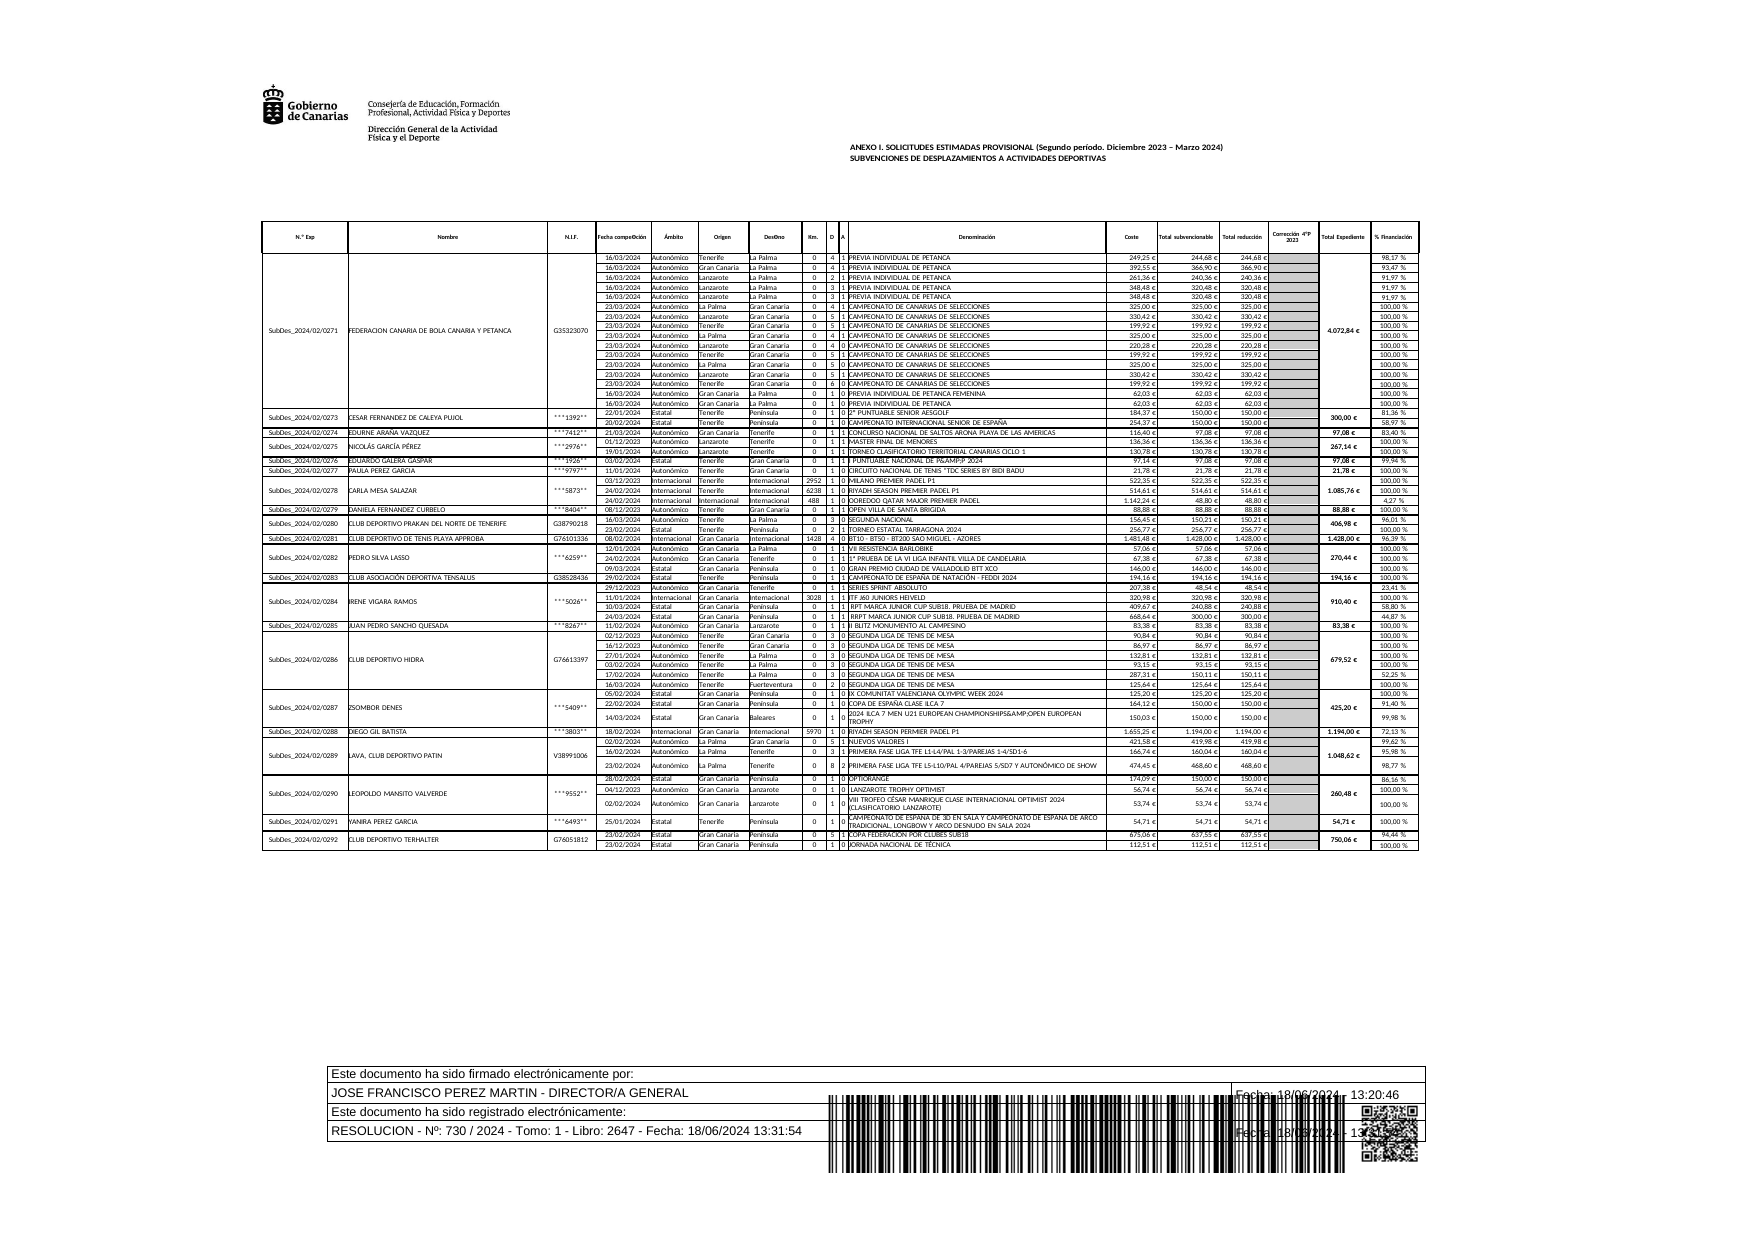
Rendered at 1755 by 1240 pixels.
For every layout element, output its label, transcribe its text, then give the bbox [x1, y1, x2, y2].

table_cell [1269, 351, 1318, 359]
table_cell 1 [840, 584, 848, 592]
table_cell [1269, 690, 1318, 698]
table_cell ZSOMBOR DENES [349, 690, 547, 727]
table_cell [1269, 670, 1318, 679]
table_cell 150,00 € [1220, 409, 1268, 417]
table_cell 1 [840, 351, 848, 359]
table_cell 220,28 € [1107, 341, 1157, 349]
table_cell [1269, 486, 1318, 495]
table_cell [1269, 757, 1318, 774]
table_cell Lanzarote [699, 293, 749, 301]
table_cell Baleares [750, 709, 802, 727]
table_cell 0 [840, 651, 848, 659]
table_cell 366,90 € [1158, 264, 1219, 272]
table_cell 1.428,00 € [1220, 535, 1268, 543]
table_cell 09/03/2024 [597, 564, 651, 572]
table_header Este documento ha sido firmado electrónicamente por: [328, 1067, 1425, 1082]
table_cell 637,55 € [1220, 832, 1268, 840]
table_cell 58,80 % [1372, 603, 1418, 611]
table_cell 0 [840, 564, 848, 572]
table_cell Autonómico [652, 545, 698, 553]
table_cell 62,03 € [1220, 389, 1268, 398]
table_cell 0 [803, 661, 826, 669]
table_cell ITF J60 JUNIORS HEIVELD [849, 593, 1106, 601]
table_cell 11/02/2024 [597, 622, 651, 631]
table_cell SEGUNDA LIGA DE TENIS DE MESA [849, 670, 1106, 679]
table_header % Financiación [1372, 222, 1418, 253]
table_cell 0 [803, 283, 826, 292]
table_cell 254,37 € [1107, 419, 1157, 427]
table_cell Estatal [652, 612, 698, 621]
table_cell CARLA MESA SALAZAR [349, 477, 547, 504]
table_cell 100,00 % [1372, 651, 1418, 659]
table_cell Gran Canaria [699, 535, 749, 543]
table_cell 91,97 % [1372, 283, 1418, 292]
table_cell Autonómico [652, 360, 698, 369]
table_cell CAMPEONATO DE CANARIAS DE SELECCIONES [849, 322, 1106, 330]
table_cell ***6493** [548, 815, 596, 830]
table_cell 90,84 € [1107, 632, 1157, 640]
table_cell 48,80 € [1220, 496, 1268, 504]
table_cell 91,40 % [1372, 699, 1418, 708]
table_cell 81,36 % [1372, 409, 1418, 417]
table_cell 0 [803, 351, 826, 359]
table_cell 53,74 € [1158, 795, 1219, 814]
table_cell 150,00 € [1220, 419, 1268, 427]
table_cell Gran Canaria [750, 351, 802, 359]
table_cell Estatal [652, 458, 698, 466]
table_cell [1269, 516, 1318, 524]
table_cell 100,00 % [1372, 399, 1418, 408]
table_cell 0 [840, 380, 848, 388]
table_cell 300,00 € [1158, 612, 1219, 621]
table_cell [1269, 603, 1318, 611]
table_cell 0 [840, 419, 848, 427]
table_cell PREVIA INDIVIDUAL DE PETANCA [849, 283, 1106, 292]
table_cell 5 [827, 738, 839, 746]
table_cell 23,41 % [1372, 584, 1418, 592]
table_cell Gran Canaria [699, 429, 749, 437]
table_header N.I.F. [548, 222, 595, 253]
table_cell 0 [803, 680, 826, 689]
table_cell Península [750, 815, 802, 830]
table_cell 02/12/2023 [597, 632, 651, 640]
table_cell 83,40 % [1372, 429, 1418, 437]
table_cell 0 [803, 264, 826, 272]
table_cell 160,04 € [1220, 747, 1268, 756]
table_cell MILANO PREMIER PADEL P1 [849, 477, 1106, 485]
table_cell Estatal [652, 699, 698, 708]
table_cell G76101336 [548, 535, 596, 543]
table_cell Autonómico [652, 632, 698, 640]
table_cell PREVIA INDIVIDUAL DE PETANCA [849, 254, 1106, 263]
table_cell CAMPEONATO DE ESPAÑA DE 3D EN SALA Y CAMPEONATO DE ESPAÑA DE ARCO TRADICIONAL, LONGBOW Y ARCO DESNUDO EN SALA 2024 [849, 815, 1106, 830]
table_cell Autonómico [652, 254, 698, 263]
table_cell 0 [840, 815, 848, 830]
table_cell Lanzarote [699, 283, 749, 292]
table_cell 67,38 € [1220, 554, 1268, 563]
table_cell 23/03/2024 [597, 370, 651, 379]
table_cell [1269, 535, 1318, 543]
table_cell [1269, 458, 1318, 466]
table_cell 48,54 € [1158, 584, 1219, 592]
table_cell 97,08 € [1320, 458, 1370, 466]
table_cell 16/12/2023 [597, 641, 651, 650]
table_cell SubDes_2024/02/0285 [263, 622, 348, 631]
table_cell 11/01/2024 [597, 467, 651, 476]
table_cell Tenerife [699, 467, 749, 476]
table_cell 1 [827, 709, 839, 727]
table_cell 166,74 € [1107, 747, 1157, 756]
table_cell 1 [840, 264, 848, 272]
table_cell 93,47 % [1372, 264, 1418, 272]
table_cell 0 [840, 535, 848, 543]
table_cell 348,48 € [1107, 283, 1157, 292]
table_cell [1269, 273, 1318, 282]
table_cell PEDRO SILVA LASSO [349, 545, 547, 572]
table_cell 91,97 % [1372, 293, 1418, 301]
table_cell 21,78 € [1158, 467, 1219, 476]
table_cell Gran Canaria [699, 841, 749, 849]
table_cell SubDes_2024/02/0291 [263, 815, 348, 830]
table_cell 1.655,25 € [1107, 728, 1157, 737]
table_cell SubDes_2024/02/0280 [263, 516, 348, 534]
table_cell 150,00 € [1158, 409, 1219, 417]
table_cell 132,81 € [1158, 651, 1219, 659]
table_cell NUEVOS VALORES I [849, 738, 1106, 746]
table_cell PRIMERA FASE LIGA TFE L5-L10/PAL 4/PAREJAS 5/SD7 Y AUTONÓMICO DE SHOW [849, 757, 1106, 774]
table_cell [1269, 841, 1318, 849]
table_cell IX COMUNITAT VALENCIANA OLYMPIC WEEK 2024 [849, 690, 1106, 698]
table_cell 0 [803, 815, 826, 830]
table_cell 0 [803, 564, 826, 572]
table_cell [1269, 419, 1318, 427]
table_cell 1ª PRUEBA DE LA VI LIGA INFANTIL VILLA DE CANDELARIA [849, 554, 1106, 563]
table_cell 0 [840, 795, 848, 814]
table_cell 23/02/2024 [597, 841, 651, 849]
table_cell Gran Canaria [699, 603, 749, 611]
table_cell 16/02/2024 [597, 747, 651, 756]
table_cell Autonómico [652, 795, 698, 814]
table_cell 83,38 € [1107, 622, 1157, 631]
table_cell Internacional [652, 593, 698, 601]
table_cell SubDes_2024/02/0292 [263, 832, 348, 849]
table_cell 320,98 € [1158, 593, 1219, 601]
table_cell 23/03/2024 [597, 351, 651, 359]
table_cell 54,71 € [1107, 815, 1157, 830]
table_cell 1 [840, 832, 848, 840]
table_cell TORNEO ESTATAL TARRAGONA 2024 [849, 525, 1106, 534]
table_cell 0 [840, 496, 848, 504]
table_cell 97,08 € [1158, 429, 1219, 437]
table_cell PRIMERA FASE LIGA TFE L1-L4/PAL 1-3/PAREJAS 1-4/SD1-6 [849, 747, 1106, 756]
table_cell Estatal [652, 832, 698, 840]
table_cell 150,21 € [1158, 516, 1219, 524]
table_cell 156,45 € [1107, 516, 1157, 524]
table_cell ***5409** [548, 690, 596, 727]
table_cell 97,08 € [1220, 429, 1268, 437]
table_cell Gran Canaria [750, 331, 802, 340]
table_cell 17/02/2024 [597, 670, 651, 679]
table_cell [1269, 728, 1318, 737]
table_cell 16/03/2024 [597, 399, 651, 408]
table_cell Internacional [750, 593, 802, 601]
table_cell 99,94 % [1372, 458, 1418, 466]
table_cell CAMPEONATO INTERNACIONAL SENIOR DE ESPAÑA [849, 419, 1106, 427]
table_cell 4.072,84 € [1320, 254, 1370, 408]
table_cell La Palma [750, 661, 802, 669]
table_cell La Palma [750, 399, 802, 408]
table_cell Autonómico [652, 747, 698, 756]
table_cell Tenerife [750, 448, 802, 456]
table_cell CAMPEONATO DE CANARIAS DE SELECCIONES [849, 341, 1106, 349]
table_cell 1 [827, 584, 839, 592]
table_cell PREVIA INDIVIDUAL DE PETANCA [849, 293, 1106, 301]
table_cell CESAR FERNANDEZ DE CALEYA PUJOL [349, 409, 547, 427]
table_cell G76051812 [548, 832, 596, 849]
table_cell 150,11 € [1158, 670, 1219, 679]
table_cell 100,00 % [1372, 795, 1418, 814]
table_cell Tenerife [699, 651, 749, 659]
table_cell 0 [840, 680, 848, 689]
table_cell 0 [840, 641, 848, 650]
table_cell 0 [803, 776, 826, 784]
table_cell Autonómico [652, 264, 698, 272]
table_cell [1269, 776, 1318, 784]
table_cell 116,40 € [1107, 429, 1157, 437]
table_cell 522,35 € [1220, 477, 1268, 485]
table_cell 1 [827, 409, 839, 417]
table_cell 0 [840, 409, 848, 417]
table_cell 11/01/2024 [597, 593, 651, 601]
table_cell [1269, 293, 1318, 301]
table_cell 199,92 € [1158, 322, 1219, 330]
table_cell [1269, 651, 1318, 659]
table_cell 514,61 € [1220, 486, 1268, 495]
table_cell 1 [840, 429, 848, 437]
table_cell 62,03 € [1220, 399, 1268, 408]
table_cell SubDes_2024/02/0278 [263, 477, 348, 504]
table_cell 1 [827, 419, 839, 427]
table_cell 95,98 % [1372, 747, 1418, 756]
table_cell 150,00 € [1158, 709, 1219, 727]
table_cell 54,71 € [1220, 815, 1268, 830]
table_cell CAMPEONATO DE CANARIAS DE SELECCIONES [849, 380, 1106, 388]
table_cell 48,80 € [1158, 496, 1219, 504]
table_cell 406,98 € [1320, 516, 1370, 534]
table_cell 240,36 € [1220, 273, 1268, 282]
table_cell 57,06 € [1107, 545, 1157, 553]
table_cell Tenerife [699, 419, 749, 427]
table_cell 3 [827, 747, 839, 756]
table_cell Internacional [750, 496, 802, 504]
table_cell [1269, 399, 1318, 408]
table_cell ***7412** [548, 429, 596, 437]
table_cell 421,58 € [1107, 738, 1157, 746]
table_cell Península [750, 841, 802, 849]
table_cell 136,36 € [1158, 438, 1219, 446]
table_cell 0 [840, 785, 848, 793]
table_header Total reducción [1220, 222, 1268, 253]
table_cell 320,48 € [1158, 293, 1219, 301]
table_cell Internacional [699, 496, 749, 504]
table_header Denominación [849, 222, 1105, 253]
table_cell Autonómico [652, 554, 698, 563]
table_cell 1 [827, 574, 839, 582]
table_cell 0 [803, 303, 826, 311]
table_cell 08/12/2023 [597, 506, 651, 514]
table_cell 62,03 € [1158, 399, 1219, 408]
table_cell [1269, 661, 1318, 669]
table_cell Tenerife [750, 747, 802, 756]
table_cell 325,00 € [1107, 331, 1157, 340]
table_cell Gran Canaria [699, 264, 749, 272]
table_cell Gran Canaria [699, 399, 749, 408]
table_cell 100,00 % [1372, 525, 1418, 534]
table_cell Gran Canaria [750, 360, 802, 369]
table_cell 0 [803, 699, 826, 708]
table_cell 100,00 % [1372, 545, 1418, 553]
table_cell 24/02/2024 [597, 554, 651, 563]
table_cell 330,42 € [1107, 370, 1157, 379]
table_cell 0 [803, 554, 826, 563]
table_cell 29/12/2023 [597, 584, 651, 592]
table_cell 1 [827, 496, 839, 504]
table_cell 1 [827, 841, 839, 849]
table_cell 02/02/2024 [597, 795, 651, 814]
table_cell [1269, 303, 1318, 311]
table_cell Tenerife [699, 254, 749, 263]
table_cell 325,00 € [1158, 360, 1219, 369]
table_cell 90,84 € [1220, 632, 1268, 640]
table_cell 100,00 % [1372, 815, 1418, 830]
table_cell Autonómico [652, 448, 698, 456]
table_cell 0 [803, 516, 826, 524]
table_cell 0 [803, 574, 826, 582]
table_cell 0 [840, 661, 848, 669]
table_cell Península [750, 574, 802, 582]
table_cell Internacional [652, 486, 698, 495]
table_cell Gran Canaria [750, 641, 802, 650]
table_cell 0 [840, 690, 848, 698]
table_cell 164,12 € [1107, 699, 1157, 708]
table_cell SubDes_2024/02/0289 [263, 738, 348, 774]
table_cell 1 [840, 331, 848, 340]
table_cell 100,00 % [1372, 785, 1418, 793]
table_cell La Palma [750, 273, 802, 282]
table_cell 99,62 % [1372, 738, 1418, 746]
table_cell CAMPEONATO DE ESPAÑA DE NATACIÓN - FEDDI 2024 [849, 574, 1106, 582]
table_cell Estatal [652, 419, 698, 427]
table_cell BT10 - BT50 - BT200 SAO MIGUEL - AZORES [849, 535, 1106, 543]
table_cell Autonómico [652, 506, 698, 514]
table_cell [1269, 593, 1318, 601]
table_header DesƟno [750, 222, 801, 253]
table_cell CONCURSO NACIONAL DE SALTOS ARONA PLAYA DE LAS AMERICAS [849, 429, 1106, 437]
table_cell PAULA PEREZ GARCIA [349, 467, 547, 476]
table_cell Tenerife [699, 506, 749, 514]
table_cell LEOPOLDO MANSITO VALVERDE [349, 776, 547, 814]
table_cell 0 [803, 832, 826, 840]
table_cell 3 [827, 651, 839, 659]
table_cell [1269, 545, 1318, 553]
table_cell 23/03/2024 [597, 380, 651, 388]
table_cell Autonómico [652, 399, 698, 408]
table_cell 2 [827, 525, 839, 534]
table_cell 2 [827, 680, 839, 689]
table_cell 194,16 € [1320, 574, 1370, 582]
table_cell 0 [803, 370, 826, 379]
table_cell 100,00 % [1372, 360, 1418, 369]
table_cell [1269, 709, 1318, 727]
table_cell 96,01 % [1372, 516, 1418, 524]
table_header Ámbito [652, 222, 698, 253]
table_cell [1269, 506, 1318, 514]
table_cell Estatal [652, 841, 698, 849]
table_cell 1 [827, 690, 839, 698]
table_cell 93,15 € [1107, 661, 1157, 669]
table_cell 1 [827, 612, 839, 621]
table_cell SubDes_2024/02/0290 [263, 776, 348, 814]
table_cell 0 [803, 380, 826, 388]
table_cell 98,17 % [1372, 254, 1418, 263]
table_cell 1 [840, 293, 848, 301]
table_cell 2024 ILCA 7 MEN U21 EUROPEAN CHAMPIONSHIPS&AMP;OPEN EUROPEAN TROPHY [849, 709, 1106, 727]
table_cell 100,00 % [1372, 593, 1418, 601]
table_cell Tenerife [699, 458, 749, 466]
table_header Total subvencionable [1158, 222, 1219, 253]
table_cell 112,51 € [1107, 841, 1157, 849]
table_cell 0 [803, 438, 826, 446]
table_cell 270,44 € [1320, 545, 1370, 572]
table_cell Gran Canaria [750, 458, 802, 466]
table_cell 86,97 € [1107, 641, 1157, 650]
table_cell 150,00 € [1220, 709, 1268, 727]
table_cell Gran Canaria [699, 776, 749, 784]
table_cell 675,06 € [1107, 832, 1157, 840]
table_cell 100,00 % [1372, 554, 1418, 563]
table_cell 83,38 € [1320, 622, 1370, 631]
table_cell Tenerife [699, 477, 749, 485]
table_cell 5 [827, 360, 839, 369]
table_cell 1 [827, 389, 839, 398]
table_cell 0 [803, 747, 826, 756]
table_cell Autonómico [652, 738, 698, 746]
table_cell 240,36 € [1158, 273, 1219, 282]
table_cell [1269, 554, 1318, 563]
table_cell [1269, 380, 1318, 388]
table_cell Internacional [750, 477, 802, 485]
table_cell SubDes_2024/02/0283 [263, 574, 348, 582]
table_cell Internacional [652, 535, 698, 543]
table_cell Gran Canaria [750, 370, 802, 379]
table_cell JORNADA NACIONAL DE TÉCNICA [849, 841, 1106, 849]
table_cell SubDes_2024/02/0273 [263, 409, 348, 427]
table_cell Península [750, 832, 802, 840]
table_cell 419,98 € [1220, 738, 1268, 746]
table_cell Autonómico [652, 380, 698, 388]
table_cell 62,03 € [1107, 389, 1157, 398]
table_cell Gran Canaria [699, 699, 749, 708]
table_cell 1 [827, 593, 839, 601]
table_cell 48,54 € [1220, 584, 1268, 592]
table_cell 1 [827, 448, 839, 456]
table_cell 100,00 % [1372, 486, 1418, 495]
table_cell 125,20 € [1220, 690, 1268, 698]
table_cell 1 [827, 795, 839, 814]
table_cell 2952 [803, 477, 826, 485]
table_cell 0 [803, 506, 826, 514]
table_cell 100,00 % [1372, 438, 1418, 446]
table_cell 16/03/2024 [597, 254, 651, 263]
table_cell 100,00 % [1372, 322, 1418, 330]
table_cell 0 [840, 477, 848, 485]
table_cell Península [750, 776, 802, 784]
table_cell 207,38 € [1107, 584, 1157, 592]
table_cell 256,77 € [1107, 525, 1157, 534]
table_cell 125,64 € [1107, 680, 1157, 689]
table_cell Autonómico [652, 283, 698, 292]
table_cell 0 [803, 429, 826, 437]
table_cell 20/02/2024 [597, 419, 651, 427]
table_cell ***5873** [548, 477, 596, 504]
table_cell RESOLUCION - Nº: 730 / 2024 - Tomo: 1 - Libro: 2647 - Fecha: 18/06/2024 13:31:54 [328, 1121, 828, 1141]
table_cell 1 [840, 738, 848, 746]
table_cell 3 [827, 661, 839, 669]
table_cell 1 [840, 322, 848, 330]
table_cell 23/03/2024 [597, 322, 651, 330]
table_cell 04/12/2023 [597, 785, 651, 793]
table_cell CAMPEONATO DE CANARIAS DE SELECCIONES [849, 360, 1106, 369]
table_cell 3028 [803, 593, 826, 601]
table_cell JOSE FRANCISCO PEREZ MARTIN - DIRECTOR/A GENERAL [328, 1083, 1231, 1103]
table_cell ***1392** [548, 409, 596, 427]
table_cell 0 [803, 322, 826, 330]
table_cell Lanzarote [699, 312, 749, 321]
table_cell SubDes_2024/02/0288 [263, 728, 348, 737]
table_cell Lanzarote [699, 448, 749, 456]
table_cell 100,00 % [1372, 564, 1418, 572]
table_cell CLUB DEPORTIVO HIDRA [349, 632, 547, 689]
table_cell 1 [840, 554, 848, 563]
table_cell 5 [827, 351, 839, 359]
table_cell 1428 [803, 535, 826, 543]
table_cell 0 [803, 399, 826, 408]
table_cell 910,40 € [1320, 584, 1370, 621]
table_cell PREVIA INDIVIDUAL DE PETANCA [849, 264, 1106, 272]
table_cell 56,74 € [1158, 785, 1219, 793]
table_cell 0 [803, 419, 826, 427]
table_cell [1269, 477, 1318, 485]
table_cell 100,00 % [1372, 680, 1418, 689]
table_cell 96,39 % [1372, 535, 1418, 543]
table_cell 199,92 € [1158, 351, 1219, 359]
table_cell 474,45 € [1107, 757, 1157, 774]
table_cell [1269, 738, 1318, 746]
table_cell 1 [827, 728, 839, 737]
table_cell 0 [803, 670, 826, 679]
table_cell SERIES SPRINT ABSOLUTO [849, 584, 1106, 592]
table_cell Gran Canaria [750, 303, 802, 311]
table_cell 522,35 € [1107, 477, 1157, 485]
table_cell Autonómico [652, 661, 698, 669]
table_header D [827, 222, 838, 253]
table_cell Autonómico [652, 680, 698, 689]
table_cell GRAN PREMIO CIUDAD DE VALLADOLID BTT XCO [849, 564, 1106, 572]
table_cell Lanzarote [699, 370, 749, 379]
table_cell 325,00 € [1107, 360, 1157, 369]
table_cell 16/03/2024 [597, 516, 651, 524]
table_cell 1 [827, 486, 839, 495]
table_cell SubDes_2024/02/0276 [263, 458, 348, 466]
table_cell 300,00 € [1220, 612, 1268, 621]
table_cell 150,00 € [1220, 776, 1268, 784]
table_cell 21/03/2024 [597, 429, 651, 437]
table_cell 86,97 € [1220, 641, 1268, 650]
table_header Coste [1107, 222, 1157, 253]
table_cell 2 [840, 757, 848, 774]
table_cell 3 [827, 293, 839, 301]
table_cell 1 [827, 467, 839, 476]
table_cell Autonómico [652, 341, 698, 349]
table_cell Internacional [652, 728, 698, 737]
table_cell Gran Canaria [699, 564, 749, 572]
table_cell 97,08 € [1158, 458, 1219, 466]
table_cell 94,44 % [1372, 832, 1418, 840]
table_cell 174,09 € [1107, 776, 1157, 784]
table_cell 1 [840, 254, 848, 263]
table_cell 1 [827, 776, 839, 784]
table_cell [1269, 612, 1318, 621]
table_cell 88,88 € [1107, 506, 1157, 514]
table_cell [1269, 438, 1318, 446]
table_cell Península [750, 603, 802, 611]
table_cell Autonómico [652, 651, 698, 659]
table_cell SubDes_2024/02/0282 [263, 545, 348, 572]
table_cell I PUNTUABLE NACIONAL DE P&AMP;P 2024 [849, 458, 1106, 466]
table_cell 0 [803, 795, 826, 814]
table_cell 1 [840, 622, 848, 631]
table_cell 0 [803, 458, 826, 466]
table_cell LANZAROTE TROPHY OPTIMIST [849, 785, 1106, 793]
table_cell 28/02/2024 [597, 776, 651, 784]
table_cell G38528436 [548, 574, 596, 582]
table_cell 1.194,00 € [1220, 728, 1268, 737]
table_cell 56,74 € [1107, 785, 1157, 793]
table_cell Gran Canaria [750, 467, 802, 476]
table_cell [1269, 795, 1318, 814]
table_cell OPEN VILLA DE SANTA BRIGIDA [849, 506, 1106, 514]
table_cell 0 [840, 632, 848, 640]
table_cell 488 [803, 496, 826, 504]
table_cell CAMPEONATO DE CANARIAS DE SELECCIONES [849, 312, 1106, 321]
table_cell 97,14 € [1107, 458, 1157, 466]
table_cell La Palma [699, 303, 749, 311]
table_cell 330,42 € [1220, 370, 1268, 379]
table_cell Autonómico [652, 389, 698, 398]
table_cell Lanzarote [750, 622, 802, 631]
table_cell Estatal [652, 564, 698, 572]
table_cell [1269, 564, 1318, 572]
table_cell 1 [840, 574, 848, 582]
table_cell Internacional [750, 486, 802, 495]
table_cell 220,28 € [1220, 341, 1268, 349]
table_cell 0 [803, 738, 826, 746]
table_cell 8 [827, 757, 839, 774]
table_cell 146,00 € [1107, 564, 1157, 572]
table_cell Lanzarote [699, 273, 749, 282]
table_cell 0 [840, 389, 848, 398]
table_cell 16/03/2024 [597, 293, 651, 301]
table_cell 100,00 % [1372, 341, 1418, 349]
table_cell Internacional [652, 477, 698, 485]
table_cell Estatal [652, 709, 698, 727]
table_cell Gran Canaria [750, 322, 802, 330]
table_cell JUAN PEDRO SANCHO QUESADA [349, 622, 547, 631]
table_cell 5 [827, 312, 839, 321]
table_cell Autonómico [652, 312, 698, 321]
table_cell 3 [827, 632, 839, 640]
table_cell 58,97 % [1372, 419, 1418, 427]
table_cell 5 [827, 322, 839, 330]
table_cell [1269, 429, 1318, 437]
table_cell Península [750, 419, 802, 427]
table_cell 679,52 € [1320, 632, 1370, 689]
table_cell 100,00 % [1372, 331, 1418, 340]
table_cell Gran Canaria [699, 728, 749, 737]
table_cell TORNEO CLASIFICATORIO TERRITORIAL CANARIAS CICLO 1 [849, 448, 1106, 456]
table_cell 1 [840, 370, 848, 379]
table_cell 100,00 % [1372, 380, 1418, 388]
table_cell Gran Canaria [699, 832, 749, 840]
table_cell 320,98 € [1220, 593, 1268, 601]
table_cell 256,77 € [1220, 525, 1268, 534]
table_cell 98,77 % [1372, 757, 1418, 774]
table_cell 150,00 € [1158, 776, 1219, 784]
table_header Nombre [349, 222, 547, 253]
table_cell 150,11 € [1220, 670, 1268, 679]
table_cell 44,87 % [1372, 612, 1418, 621]
table_cell 1 [827, 458, 839, 466]
table_cell 23/02/2024 [597, 757, 651, 774]
table_cell 194,16 € [1158, 574, 1219, 582]
table_cell 0 [803, 448, 826, 456]
table_cell EDUARDO GALERA GASPAR [349, 458, 547, 466]
table_cell [1269, 747, 1318, 756]
table_cell SEGUNDA NACIONAL [849, 516, 1106, 524]
table_cell [1269, 699, 1318, 708]
table_cell 199,92 € [1158, 380, 1219, 388]
table_cell 240,88 € [1158, 603, 1219, 611]
table_cell Gran Canaria [750, 632, 802, 640]
table_cell Estatal [652, 525, 698, 534]
table_cell 67,38 € [1158, 554, 1219, 563]
table_cell 100,00 % [1372, 370, 1418, 379]
table_cell Gran Canaria [750, 738, 802, 746]
table_cell 1 [840, 312, 848, 321]
table_cell G38790218 [548, 516, 596, 534]
table_cell 4 [827, 254, 839, 263]
table_cell 0 [803, 360, 826, 369]
table_cell Gran Canaria [699, 593, 749, 601]
table_cell 330,42 € [1220, 312, 1268, 321]
table_cell 1 [840, 506, 848, 514]
table_cell 1 [840, 612, 848, 621]
table_header Corrección 4ºP 2023 [1269, 222, 1318, 253]
table_cell 199,92 € [1107, 380, 1157, 388]
table_cell 86,16 % [1372, 776, 1418, 784]
table_cell Tenerife [699, 670, 749, 679]
table_cell 3 [827, 641, 839, 650]
table_cell 0 [840, 699, 848, 708]
table_cell 0 [840, 360, 848, 369]
table_cell 72,13 % [1372, 728, 1418, 737]
table_cell 23/02/2024 [597, 832, 651, 840]
table_cell 1 [827, 603, 839, 611]
table_cell 325,00 € [1220, 360, 1268, 369]
table_cell 0 [803, 603, 826, 611]
table_cell 249,25 € [1107, 254, 1157, 263]
table_cell Lanzarote [750, 785, 802, 793]
table_cell 18/02/2024 [597, 728, 651, 737]
table_cell 199,92 € [1107, 322, 1157, 330]
table_cell CLUB DEPORTIVO DE TENIS PLAYA APPROBA [349, 535, 547, 543]
table_cell [1269, 389, 1318, 398]
table_cell 136,36 € [1107, 438, 1157, 446]
table_cell SubDes_2024/02/0274 [263, 429, 348, 437]
table_cell 10/03/2024 [597, 603, 651, 611]
table_cell 100,00 % [1372, 622, 1418, 631]
table_cell 25/01/2024 [597, 815, 651, 830]
table_cell Tenerife [699, 680, 749, 689]
table_cell 125,64 € [1158, 680, 1219, 689]
table_cell 3 [827, 670, 839, 679]
table_cell 5 [827, 832, 839, 840]
table_cell Internacional [750, 728, 802, 737]
table_cell 2 [827, 273, 839, 282]
table_cell 468,60 € [1220, 757, 1268, 774]
table_cell 330,42 € [1158, 370, 1219, 379]
table_cell 0 [803, 341, 826, 349]
table_cell 112,51 € [1220, 841, 1268, 849]
table_cell Autonómico [652, 641, 698, 650]
table_cell 287,31 € [1107, 670, 1157, 679]
table_cell 16/03/2024 [597, 680, 651, 689]
table_cell Gran Canaria [699, 554, 749, 563]
table_cell Estatal [652, 603, 698, 611]
table_cell 1 [840, 545, 848, 553]
table_cell Gran Canaria [750, 506, 802, 514]
table_header Km. [803, 222, 826, 253]
table_cell 150,03 € [1107, 709, 1157, 727]
table_cell 57,06 € [1220, 545, 1268, 553]
table_cell Tenerife [699, 525, 749, 534]
table_cell [1269, 785, 1318, 793]
table_cell 12/01/2024 [597, 545, 651, 553]
table_cell COPA FEDERACIÓN POR CLUBES SUB18 [849, 832, 1106, 840]
table_cell 01/12/2023 [597, 438, 651, 446]
table_cell [1269, 584, 1318, 592]
table_cell Fecha: 18/06/2024 - 13:20:46 [1232, 1083, 1425, 1103]
table_cell [1269, 370, 1318, 379]
table_cell Tenerife [699, 661, 749, 669]
table_cell 260,48 € [1320, 776, 1370, 814]
table_cell ***8267** [548, 622, 596, 631]
table_cell YANIRA PEREZ GARCIA [349, 815, 547, 830]
table_cell 4 [827, 303, 839, 311]
table_cell SubDes_2024/02/0286 [263, 632, 348, 689]
table_cell Península [750, 690, 802, 698]
table_cell 199,92 € [1220, 380, 1268, 388]
table_cell SubDes_2024/02/0281 [263, 535, 348, 543]
table_cell 366,90 € [1220, 264, 1268, 272]
table_cell [1269, 312, 1318, 321]
table_cell La Palma [750, 651, 802, 659]
table_cell 67,38 € [1107, 554, 1157, 563]
table_cell Autonómico [652, 370, 698, 379]
table_cell Autonómico [652, 438, 698, 446]
table_cell 1.048,62 € [1320, 738, 1370, 774]
table_cell 1.481,48 € [1107, 535, 1157, 543]
table_cell Autonómico [652, 757, 698, 774]
table_cell 5 [827, 370, 839, 379]
table_cell 57,06 € [1158, 545, 1219, 553]
table_cell 100,00 % [1372, 506, 1418, 514]
table_cell Lanzarote [699, 438, 749, 446]
table_cell La Palma [750, 545, 802, 553]
table_cell 16/03/2024 [597, 264, 651, 272]
table_cell Tenerife [750, 438, 802, 446]
table_cell 112,51 € [1158, 841, 1219, 849]
table_cell SubDes_2024/02/0271 [263, 254, 348, 408]
table_cell 0 [803, 757, 826, 774]
table_cell 53,74 € [1220, 795, 1268, 814]
table_cell 24/02/2024 [597, 496, 651, 504]
table_cell 419,98 € [1158, 738, 1219, 746]
table_cell 0 [840, 728, 848, 737]
table_cell 08/02/2024 [597, 535, 651, 543]
table_cell 330,42 € [1107, 312, 1157, 321]
table_cell Gran Canaria [699, 622, 749, 631]
table_cell Autonómico [652, 293, 698, 301]
table_cell 0 [803, 641, 826, 650]
table_cell 3 [827, 516, 839, 524]
table_cell 130,78 € [1220, 448, 1268, 456]
table_cell SubDes_2024/02/0279 [263, 506, 348, 514]
table_cell G76613397 [548, 632, 596, 689]
table_cell 86,97 € [1158, 641, 1219, 650]
table_cell 0 [803, 254, 826, 263]
table_cell 0 [803, 612, 826, 621]
table_cell 132,81 € [1107, 651, 1157, 659]
table_cell 160,04 € [1158, 747, 1219, 756]
table_cell SubDes_2024/02/0284 [263, 584, 348, 621]
table_cell [1269, 360, 1318, 369]
table_cell La Palma [699, 360, 749, 369]
table_cell Tenerife [750, 429, 802, 437]
table_cell 19/01/2024 [597, 448, 651, 456]
table_cell 22/01/2024 [597, 409, 651, 417]
table_cell 03/12/2023 [597, 477, 651, 485]
table_cell 0 [840, 399, 848, 408]
table_cell 1 [840, 448, 848, 456]
table_cell Gran Canaria [750, 380, 802, 388]
table_cell [1269, 632, 1318, 640]
table_cell 1 [840, 283, 848, 292]
table_cell Península [750, 564, 802, 572]
table_cell 325,00 € [1158, 331, 1219, 340]
table_cell RPT MARCA JUNIOR CUP SUB18. PRUEBA DE MADRID [849, 603, 1106, 611]
table_cell SEGUNDA LIGA DE TENIS DE MESA [849, 651, 1106, 659]
table_cell CIRCUITO NACIONAL DE TENIS “TDC SERIES BY BIDI BADU [849, 467, 1106, 476]
table_cell Autonómico [652, 584, 698, 592]
table_cell RIYADH SEASON PERMIER PADEL P1 [849, 728, 1106, 737]
table_header Fecha compeƟción [597, 222, 651, 253]
table_cell 0 [840, 709, 848, 727]
table_cell [1269, 574, 1318, 582]
table_cell La Palma [699, 738, 749, 746]
table_cell 03/02/2024 [597, 458, 651, 466]
table_cell Tenerife [699, 815, 749, 830]
table_cell 3 [827, 283, 839, 292]
table_cell 5970 [803, 728, 826, 737]
table_cell Lanzarote [750, 795, 802, 814]
table_cell [1269, 264, 1318, 272]
table_cell 1 [840, 303, 848, 311]
table_cell 100,00 % [1372, 574, 1418, 582]
table_cell [1269, 680, 1318, 689]
table_cell 90,84 € [1158, 632, 1219, 640]
table_cell 0 [803, 293, 826, 301]
table_cell 88,88 € [1158, 506, 1219, 514]
table_cell 150,00 € [1220, 699, 1268, 708]
table_cell 93,15 € [1220, 661, 1268, 669]
table_cell 1 [840, 438, 848, 446]
table_cell Península [750, 612, 802, 621]
table_cell 522,35 € [1158, 477, 1219, 485]
table_cell RIYADH SEASON PREMIER PADEL P1 [849, 486, 1106, 495]
table_cell Internacional [750, 535, 802, 543]
table_cell CAMPEONATO DE CANARIAS DE SELECCIONES [849, 303, 1106, 311]
table_cell 668,64 € [1107, 612, 1157, 621]
table_cell Autonómico [652, 351, 698, 359]
table_cell 1.428,00 € [1158, 535, 1219, 543]
table_cell 0 [803, 584, 826, 592]
table_cell 0 [840, 467, 848, 476]
table_cell 325,00 € [1158, 303, 1219, 311]
table_cell La Palma [750, 283, 802, 292]
table_cell COPA DE ESPAÑA CLASE ILCA 7 [849, 699, 1106, 708]
table_cell Gran Canaria [699, 545, 749, 553]
table_cell 425,20 € [1320, 690, 1370, 727]
table_cell IRENE VIGARA RAMOS [349, 584, 547, 621]
table_cell SubDes_2024/02/0275 [263, 438, 348, 456]
table_cell 392,55 € [1107, 264, 1157, 272]
table_cell 125,20 € [1107, 690, 1157, 698]
table_cell ***1926** [548, 458, 596, 466]
table_cell 100,00 % [1372, 351, 1418, 359]
table_cell CLUB DEPORTIVO TERHALTER [349, 832, 547, 849]
table_cell Gran Canaria [750, 312, 802, 321]
table_cell 1 [827, 699, 839, 708]
table_cell La Palma [750, 293, 802, 301]
table_cell 0 [803, 545, 826, 553]
table_cell V38991006 [548, 738, 596, 774]
table_cell 0 [803, 841, 826, 849]
table_cell 100,00 % [1372, 477, 1418, 485]
table_cell 125,64 € [1220, 680, 1268, 689]
table_cell 1 [827, 622, 839, 631]
table_cell 88,88 € [1320, 506, 1370, 514]
table_cell 637,55 € [1158, 832, 1219, 840]
table_cell 1 [827, 477, 839, 485]
table_cell Autonómico [652, 467, 698, 476]
table_cell Este documento ha sido registrado electrónicamente: [328, 1104, 828, 1120]
table_cell La Palma [750, 389, 802, 398]
table_cell 150,00 € [1158, 699, 1219, 708]
table_cell 21,78 € [1220, 467, 1268, 476]
table_cell Estatal [652, 690, 698, 698]
table_cell [1269, 496, 1318, 504]
table_cell DIEGO GIL BATISTA [349, 728, 547, 737]
table_cell 52,25 % [1372, 670, 1418, 679]
table_cell 27/01/2024 [597, 651, 651, 659]
table_cell Tenerife [699, 322, 749, 330]
table_cell SEGUNDA LIGA DE TENIS DE MESA [849, 680, 1106, 689]
table_cell 100,00 % [1372, 641, 1418, 650]
table_cell Tenerife [699, 632, 749, 640]
table_cell [1269, 254, 1318, 263]
table_cell 0 [840, 516, 848, 524]
table_cell Tenerife [699, 351, 749, 359]
table_cell [1269, 409, 1318, 417]
table_cell 56,74 € [1220, 785, 1268, 793]
table_cell 0 [803, 467, 826, 476]
table_cell 4 [827, 341, 839, 349]
table_cell 0 [803, 690, 826, 698]
table_cell 0 [803, 389, 826, 398]
table_cell 4,27 % [1372, 496, 1418, 504]
table_cell Gran Canaria [699, 389, 749, 398]
table_cell MASTER FINAL DE MENORES [849, 438, 1106, 446]
table_cell ***5026** [548, 584, 596, 621]
table_cell 1.142,24 € [1107, 496, 1157, 504]
table_cell 1.194,00 € [1158, 728, 1219, 737]
table_cell 468,60 € [1158, 757, 1219, 774]
table_cell CLUB ASOCIACIÓN DEPORTIVA TENSALUS [349, 574, 547, 582]
table_cell 1 [827, 815, 839, 830]
table_cell SubDes_2024/02/0287 [263, 690, 348, 727]
table_cell [1269, 448, 1318, 456]
table_cell 0 [803, 651, 826, 659]
table_cell 146,00 € [1220, 564, 1268, 572]
table_cell 184,37 € [1107, 409, 1157, 417]
table_cell Lanzarote [699, 341, 749, 349]
table_cell 1 [840, 593, 848, 601]
table_cell VII RESISTENCIA BARLOBIKE [849, 545, 1106, 553]
table_cell ***3803** [548, 728, 596, 737]
table_cell 199,92 € [1107, 351, 1157, 359]
table_cell 132,81 € [1220, 651, 1268, 659]
table_cell 1 [827, 438, 839, 446]
table_cell La Palma [699, 747, 749, 756]
table_cell 23/03/2024 [597, 331, 651, 340]
table_cell ***8404** [548, 506, 596, 514]
table_cell 4 [827, 264, 839, 272]
table_cell Tenerife [699, 641, 749, 650]
table_cell 100,00 % [1372, 467, 1418, 476]
table_cell Tenerife [699, 409, 749, 417]
table_cell 0 [840, 341, 848, 349]
table_cell Gran Canaria [699, 584, 749, 592]
table_cell Gran Canaria [699, 795, 749, 814]
table_cell 325,00 € [1107, 303, 1157, 311]
table_cell 21,78 € [1107, 467, 1157, 476]
table_cell [1269, 467, 1318, 476]
table_cell 0 [803, 622, 826, 631]
table_cell LAVA, CLUB DEPORTIVO PATIN [349, 738, 547, 774]
table_cell Autonómico [652, 273, 698, 282]
table_cell 1 [840, 747, 848, 756]
table_cell 03/02/2024 [597, 661, 651, 669]
table_cell 24/02/2024 [597, 486, 651, 495]
table_cell VIII TROFEO CÉSAR MANRIQUE CLASE INTERNACIONAL OPTIMIST 2024 (CLASIFICATORIO LANZAROTE) [849, 795, 1106, 814]
table_cell 62,03 € [1107, 399, 1157, 408]
table_cell CLUB DEPORTIVO PRAKAN DEL NORTE DE TENERIFE [349, 516, 547, 534]
table_cell PREVIA INDIVIDUAL DE PETANCA [849, 399, 1106, 408]
table_cell [1269, 622, 1318, 631]
table_cell 100,00 % [1372, 448, 1418, 456]
table_cell Tenerife [750, 584, 802, 592]
table_cell 16/03/2024 [597, 283, 651, 292]
table_cell 100,00 % [1372, 690, 1418, 698]
table_cell 0 [840, 486, 848, 495]
table_cell La Palma [699, 757, 749, 774]
table_cell 244,68 € [1220, 254, 1268, 263]
table_cell [1269, 331, 1318, 340]
table_cell 99,98 % [1372, 709, 1418, 727]
table_cell 0 [803, 409, 826, 417]
table_cell 0 [803, 331, 826, 340]
table_cell 1 [827, 506, 839, 514]
table_cell [1269, 322, 1318, 330]
table_cell 97,08 € [1220, 458, 1268, 466]
table_cell 24/03/2024 [597, 612, 651, 621]
table_cell 100,00 % [1372, 312, 1418, 321]
table_cell Península [750, 525, 802, 534]
table_cell 100,00 % [1372, 841, 1418, 849]
table_cell Estatal [652, 776, 698, 784]
table_cell 194,16 € [1107, 574, 1157, 582]
table_cell 0 [803, 273, 826, 282]
table_cell OPTIORANGE [849, 776, 1106, 784]
table_cell Estatal [652, 574, 698, 582]
table_cell 0 [840, 776, 848, 784]
table_cell Gran Canaria [699, 690, 749, 698]
table_cell 267,14 € [1320, 438, 1370, 456]
table_cell ***9797** [548, 467, 596, 476]
table_cell 21,78 € [1320, 467, 1370, 476]
table_cell 1 [840, 458, 848, 466]
table_cell 750,06 € [1320, 832, 1370, 849]
table_cell 23/02/2024 [597, 525, 651, 534]
table_cell 0 [803, 709, 826, 727]
table_cell 146,00 € [1158, 564, 1219, 572]
table_cell 0 [840, 670, 848, 679]
table_cell 23/03/2024 [597, 303, 651, 311]
table_cell [1269, 815, 1318, 830]
table_cell EDURNE ARAÑA VAZQUEZ [349, 429, 547, 437]
table_cell 83,38 € [1158, 622, 1219, 631]
table_cell 0 [803, 785, 826, 793]
table_cell Autonómico [652, 429, 698, 437]
table_cell La Palma [750, 670, 802, 679]
table_cell 244,68 € [1158, 254, 1219, 263]
table_cell La Palma [750, 264, 802, 272]
table_cell RRPT MARCA JUNIOR CUP SUB18. PRUEBA DE MADRID [849, 612, 1106, 621]
table_header N.º Exp [263, 222, 347, 253]
table_cell Gran Canaria [699, 785, 749, 793]
table_cell 220,28 € [1158, 341, 1219, 349]
table_cell Península [750, 699, 802, 708]
table_cell 330,42 € [1158, 312, 1219, 321]
table_cell 0 [840, 841, 848, 849]
table_cell ***9552** [548, 776, 596, 814]
table_cell 348,48 € [1107, 293, 1157, 301]
table_cell 93,15 € [1158, 661, 1219, 669]
table_cell 194,16 € [1220, 574, 1268, 582]
table_cell 6238 [803, 486, 826, 495]
table_cell 320,48 € [1220, 283, 1268, 292]
table_cell 0 [803, 312, 826, 321]
table_cell 240,88 € [1220, 603, 1268, 611]
table_cell 83,38 € [1220, 622, 1268, 631]
table_cell 261,36 € [1107, 273, 1157, 282]
table_cell Península [750, 409, 802, 417]
table_cell 100,00 % [1372, 661, 1418, 669]
table_cell 05/02/2024 [597, 690, 651, 698]
table_cell 1 [827, 554, 839, 563]
table_cell Autonómico [652, 322, 698, 330]
table_cell Autonómico [652, 622, 698, 631]
table_cell Autonómico [652, 785, 698, 793]
table_cell SEGUNDA LIGA DE TENIS DE MESA [849, 632, 1106, 640]
table_cell II BLITZ MONUMENTO AL CAMPESINO [849, 622, 1106, 631]
table_cell Tenerife [699, 486, 749, 495]
table_cell [1269, 283, 1318, 292]
table_cell La Palma [750, 516, 802, 524]
table_cell 136,36 € [1220, 438, 1268, 446]
table_cell SubDes_2024/02/0277 [263, 467, 348, 476]
table_cell 199,92 € [1220, 322, 1268, 330]
table_cell La Palma [699, 331, 749, 340]
table_cell 23/03/2024 [597, 360, 651, 369]
table_cell CAMPEONATO DE CANARIAS DE SELECCIONES [849, 370, 1106, 379]
table_cell 325,00 € [1220, 331, 1268, 340]
table_cell 409,67 € [1107, 603, 1157, 611]
table_cell PREVIA INDIVIDUAL DE PETANCA FEMENINA [849, 389, 1106, 398]
table_cell [1269, 832, 1318, 840]
table_cell 23/03/2024 [597, 312, 651, 321]
table_cell Estatal [652, 815, 698, 830]
table_cell Autonómico [652, 331, 698, 340]
table_cell 1 [827, 429, 839, 437]
table_cell 53,74 € [1107, 795, 1157, 814]
table_cell 1.194,00 € [1320, 728, 1370, 737]
table_cell 54,71 € [1320, 815, 1370, 830]
table_cell 16/03/2024 [597, 273, 651, 282]
table_cell 199,92 € [1220, 351, 1268, 359]
table_cell 1 [827, 545, 839, 553]
table_cell Gran Canaria [750, 341, 802, 349]
table_cell CAMPEONATO DE CANARIAS DE SELECCIONES [849, 351, 1106, 359]
table_cell PREVIA INDIVIDUAL DE PETANCA [849, 273, 1106, 282]
table_cell 14/03/2024 [597, 709, 651, 727]
table_cell Tenerife [750, 757, 802, 774]
table_cell 6 [827, 380, 839, 388]
table_cell 22/02/2024 [597, 699, 651, 708]
table_cell 1 [840, 603, 848, 611]
table_cell 88,88 € [1220, 506, 1268, 514]
table_cell OOREDOO QATAR MAJOR PREMIER PADEL [849, 496, 1106, 504]
table_cell 4 [827, 535, 839, 543]
table_cell [1269, 525, 1318, 534]
table_cell 130,78 € [1107, 448, 1157, 456]
table_cell 130,78 € [1158, 448, 1219, 456]
table_cell SEGUNDA LIGA DE TENIS DE MESA [849, 641, 1106, 650]
table_cell G35323070 [548, 254, 596, 408]
table_cell 150,00 € [1158, 419, 1219, 427]
table_cell Fuerteventura [750, 680, 802, 689]
table_cell Estatal [652, 409, 698, 417]
table_cell 4 [827, 331, 839, 340]
table_cell 1 [840, 525, 848, 534]
table_cell CAMPEONATO DE CANARIAS DE SELECCIONES [849, 331, 1106, 340]
table_cell Autonómico [652, 516, 698, 524]
table_cell Tenerife [699, 380, 749, 388]
table_cell 1.428,00 € [1320, 535, 1370, 543]
table_cell FEDERACION CANARIA DE BOLA CANARIA Y PETANCA [349, 254, 547, 408]
table_cell Internacional [652, 496, 698, 504]
table_cell 320,48 € [1158, 283, 1219, 292]
table_cell ***6259** [548, 545, 596, 572]
table_cell Gran Canaria [699, 709, 749, 727]
table_cell SEGUNDA LIGA DE TENIS DE MESA [849, 661, 1106, 669]
table_cell 16/03/2024 [597, 389, 651, 398]
table_cell 54,71 € [1158, 815, 1219, 830]
table_cell [1269, 341, 1318, 349]
table_cell 325,00 € [1220, 303, 1268, 311]
table_cell 0 [803, 525, 826, 534]
table_cell 320,98 € [1107, 593, 1157, 601]
table_cell 1.085,76 € [1320, 477, 1370, 504]
table_cell 300,00 € [1320, 409, 1370, 427]
table_cell 100,00 % [1372, 303, 1418, 311]
table_cell 125,20 € [1158, 690, 1219, 698]
table_cell 514,61 € [1107, 486, 1157, 495]
table_cell Tenerife [699, 574, 749, 582]
table_cell 62,03 € [1158, 389, 1219, 398]
table_cell 320,48 € [1220, 293, 1268, 301]
table_cell Tenerife [750, 554, 802, 563]
table_cell 23/03/2024 [597, 341, 651, 349]
table_cell 150,21 € [1220, 516, 1268, 524]
table_cell 02/02/2024 [597, 738, 651, 746]
table_header Origen [699, 222, 748, 253]
table_cell Tenerife [699, 516, 749, 524]
table_cell 1 [827, 785, 839, 793]
table_cell 2º PUNTUABLE SENIOR AESGOLF [849, 409, 1106, 417]
table_cell [1269, 641, 1318, 650]
table_cell Autonómico [652, 670, 698, 679]
table_cell 29/02/2024 [597, 574, 651, 582]
table_header A [840, 222, 848, 253]
table_cell 1 [827, 399, 839, 408]
table_cell La Palma [750, 254, 802, 263]
table_cell DANIELA FERNANDEZ CURBELO [349, 506, 547, 514]
table_cell ***2976** [548, 438, 596, 456]
table_header Total Expediente [1320, 222, 1370, 253]
table_cell 1 [840, 273, 848, 282]
table_cell Gran Canaria [699, 612, 749, 621]
table_cell Autonómico [652, 303, 698, 311]
table_cell 97,08 € [1320, 429, 1370, 437]
table_cell 100,00 % [1372, 389, 1418, 398]
table_cell 514,61 € [1158, 486, 1219, 495]
table_cell 1 [827, 564, 839, 572]
table_cell 256,77 € [1158, 525, 1219, 534]
table_cell 100,00 % [1372, 632, 1418, 640]
table_cell 0 [803, 632, 826, 640]
table_cell NICOLÁS GARCÍA PÉREZ [349, 438, 547, 456]
table_cell 91,97 % [1372, 273, 1418, 282]
